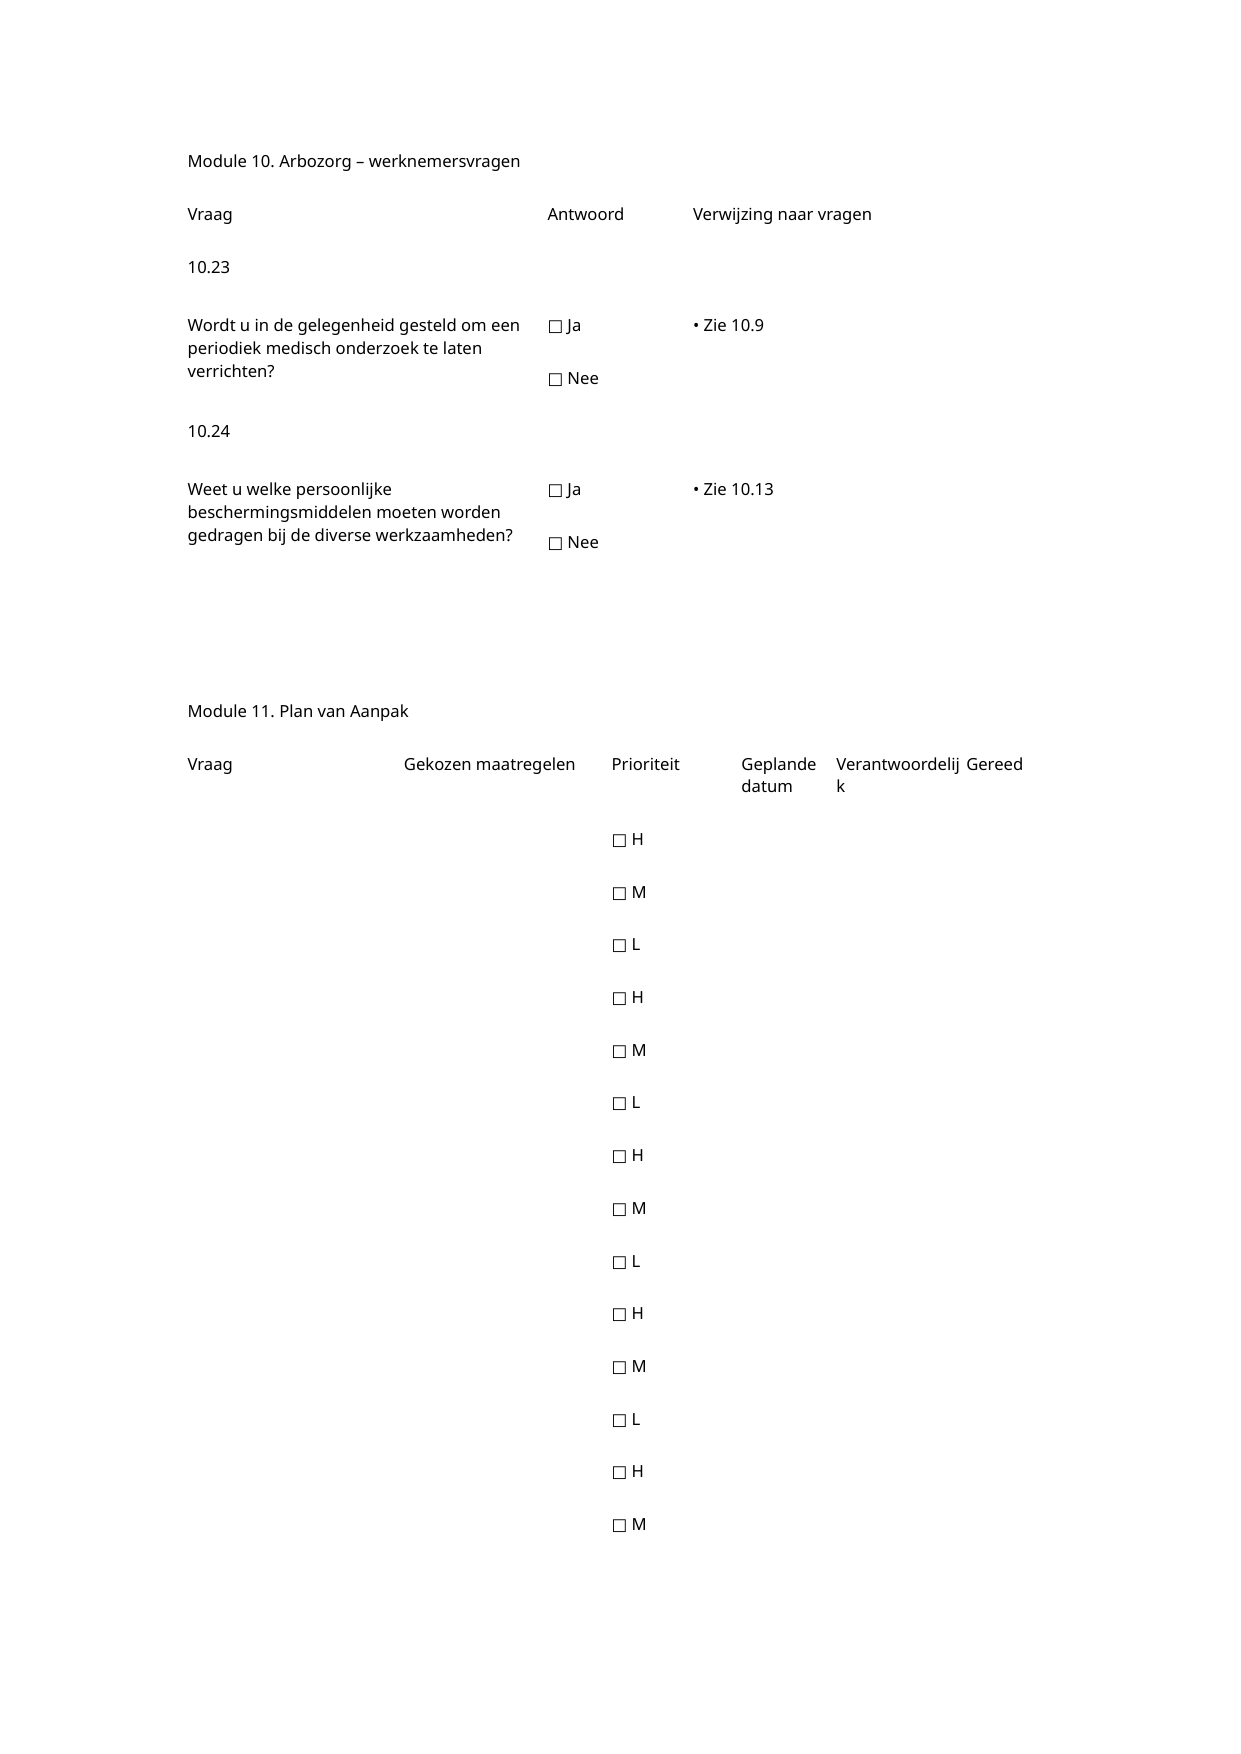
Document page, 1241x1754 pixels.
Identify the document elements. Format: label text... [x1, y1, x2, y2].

table_cell Antwoord [547, 203, 693, 255]
table_cell [404, 1144, 611, 1302]
table_cell □ H □ M □ L [611, 1144, 741, 1302]
table_cell Verantwoordelijk [836, 752, 966, 828]
table_cell [404, 1302, 611, 1460]
table_cell □ H □ M □ L [611, 986, 741, 1144]
table_cell Prioriteit [611, 752, 741, 828]
table_cell • Zie 10.9 [693, 314, 1053, 419]
table_cell □ H □ M [611, 1460, 741, 1566]
table_cell □ H □ M □ L [611, 1302, 741, 1460]
table_header Module 11. Plan van Aanpak [188, 700, 1053, 752]
table_cell [966, 1144, 1053, 1302]
table_cell [741, 1302, 836, 1460]
table_cell [836, 986, 966, 1144]
table_cell [741, 1460, 836, 1566]
table_cell [741, 1144, 836, 1302]
table_cell [404, 828, 611, 986]
table_cell [188, 1460, 404, 1566]
table_cell [741, 828, 836, 986]
table_cell □ Ja □ Nee [547, 478, 693, 583]
table_cell □ H □ M □ L [611, 828, 741, 986]
table_cell [547, 255, 693, 314]
table_cell [188, 828, 404, 986]
table_cell 10.24 [188, 419, 547, 478]
table_cell [404, 1460, 611, 1566]
table_cell [188, 986, 404, 1144]
table_cell Geplande datum [741, 752, 836, 828]
table_cell Weet u welke persoonlijke beschermingsmiddelen moeten worden gedragen bij de diverse werkzaamheden? [188, 478, 547, 583]
table_cell 10.23 [188, 255, 547, 314]
table_cell [404, 986, 611, 1144]
table_cell [966, 828, 1053, 986]
table_cell [693, 419, 1053, 478]
table_cell □ Ja □ Nee [547, 314, 693, 419]
table_cell [836, 828, 966, 986]
table_cell Gekozen maatregelen [404, 752, 611, 828]
table_cell [966, 1460, 1053, 1566]
table_cell [741, 986, 836, 1144]
table_cell [836, 1302, 966, 1460]
table_cell [188, 1302, 404, 1460]
table_cell [836, 1144, 966, 1302]
table_cell [836, 1460, 966, 1566]
table_cell Verwijzing naar vragen [693, 203, 1053, 255]
table_cell Gereed [966, 752, 1053, 828]
table_cell [966, 986, 1053, 1144]
table_cell Vraag [188, 203, 547, 255]
table_cell [693, 255, 1053, 314]
table_cell Vraag [188, 752, 404, 828]
table_cell [188, 1144, 404, 1302]
table_cell Wordt u in de gelegenheid gesteld om een periodiek medisch onderzoek te laten verrichten? [188, 314, 547, 419]
table_cell [966, 1302, 1053, 1460]
table_cell [547, 419, 693, 478]
table_header Module 10. Arbozorg – werknemersvragen [188, 150, 1053, 203]
table_cell • Zie 10.13 [693, 478, 1053, 583]
